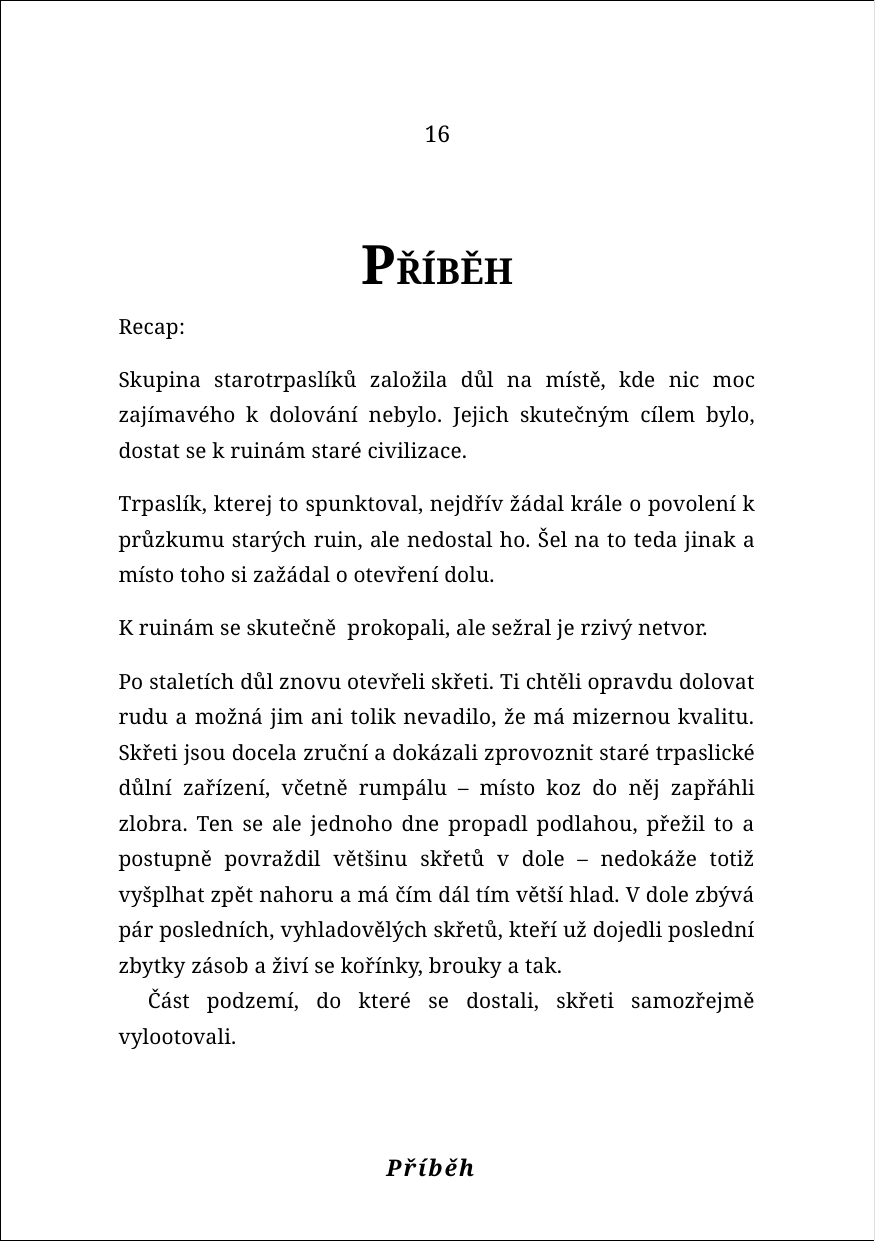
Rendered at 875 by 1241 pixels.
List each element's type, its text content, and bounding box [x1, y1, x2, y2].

text K ruinám se skutečně prokopali, ale sežral je rzivý netvor. [118, 613, 756, 642]
text Skupina starotrpaslíků založila důl na místě, kde nic moc zajímavého k dolování nebylo. Jejich skutečným cílem bylo, dostat se k ruinám staré civilizace. [118, 365, 756, 464]
subtitle Příběh [118, 226, 756, 300]
text Trpaslík, kterej to spunktoval, nejdřív žádal krále o povolení k průzkumu starých ruin, ale nedostal ho. Šel na to teda jinak a místo toho si zažádal o otevření dolu. [118, 489, 756, 589]
text Recap: [118, 312, 756, 340]
text Po staletích důl znovu otevřeli skřeti. Ti chtěli opravdu dolovat rudu a možná jim ani tolik nevadilo, že má mizernou kvalitu. Skřeti jsou docela zruční a dokázali zprovoznit staré trpaslické důlní zařízení, včetně rumpálu – místo koz do něj zapřáhli zlobra. Ten se ale jednoho dne propadl podlahou, přežil to a postupně povraždil většinu skřetů v dole – nedokáže totiž vyšplhat zpět nahoru a má čím dál tím větší hlad. V dole zbývá pár posledních, vyhladovělých skřetů, kteří už dojedli poslední zbytky zásob a živí se kořínky, brouky a tak. Část podzemí, do které se dostali, skřeti samozřejmě vylootovali. [118, 667, 756, 1050]
